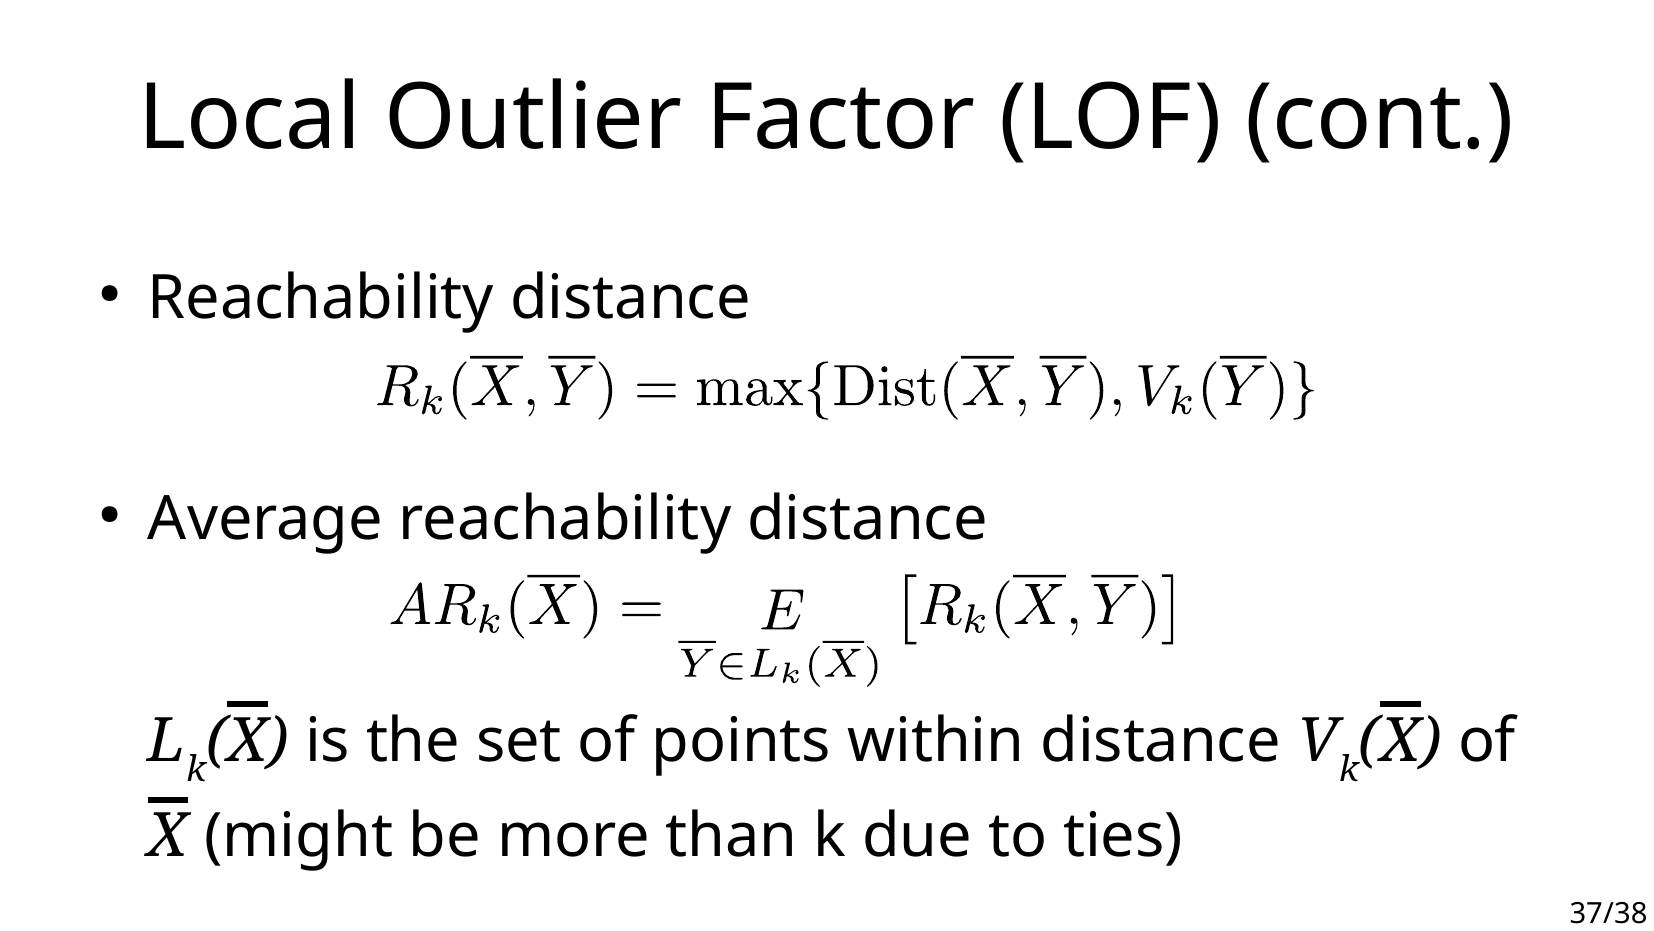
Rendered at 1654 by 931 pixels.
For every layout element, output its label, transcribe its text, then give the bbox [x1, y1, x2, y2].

text_box [374, 355, 1319, 420]
text_box [388, 574, 1186, 687]
title Local Outlier Factor (LOF) (cont.) [82, 1, 1571, 226]
list Reachability distance Average reachability distance Lk(X) is the set of points within distance Vk(X) of X (might be more than k due to ties) [82, 253, 1571, 882]
